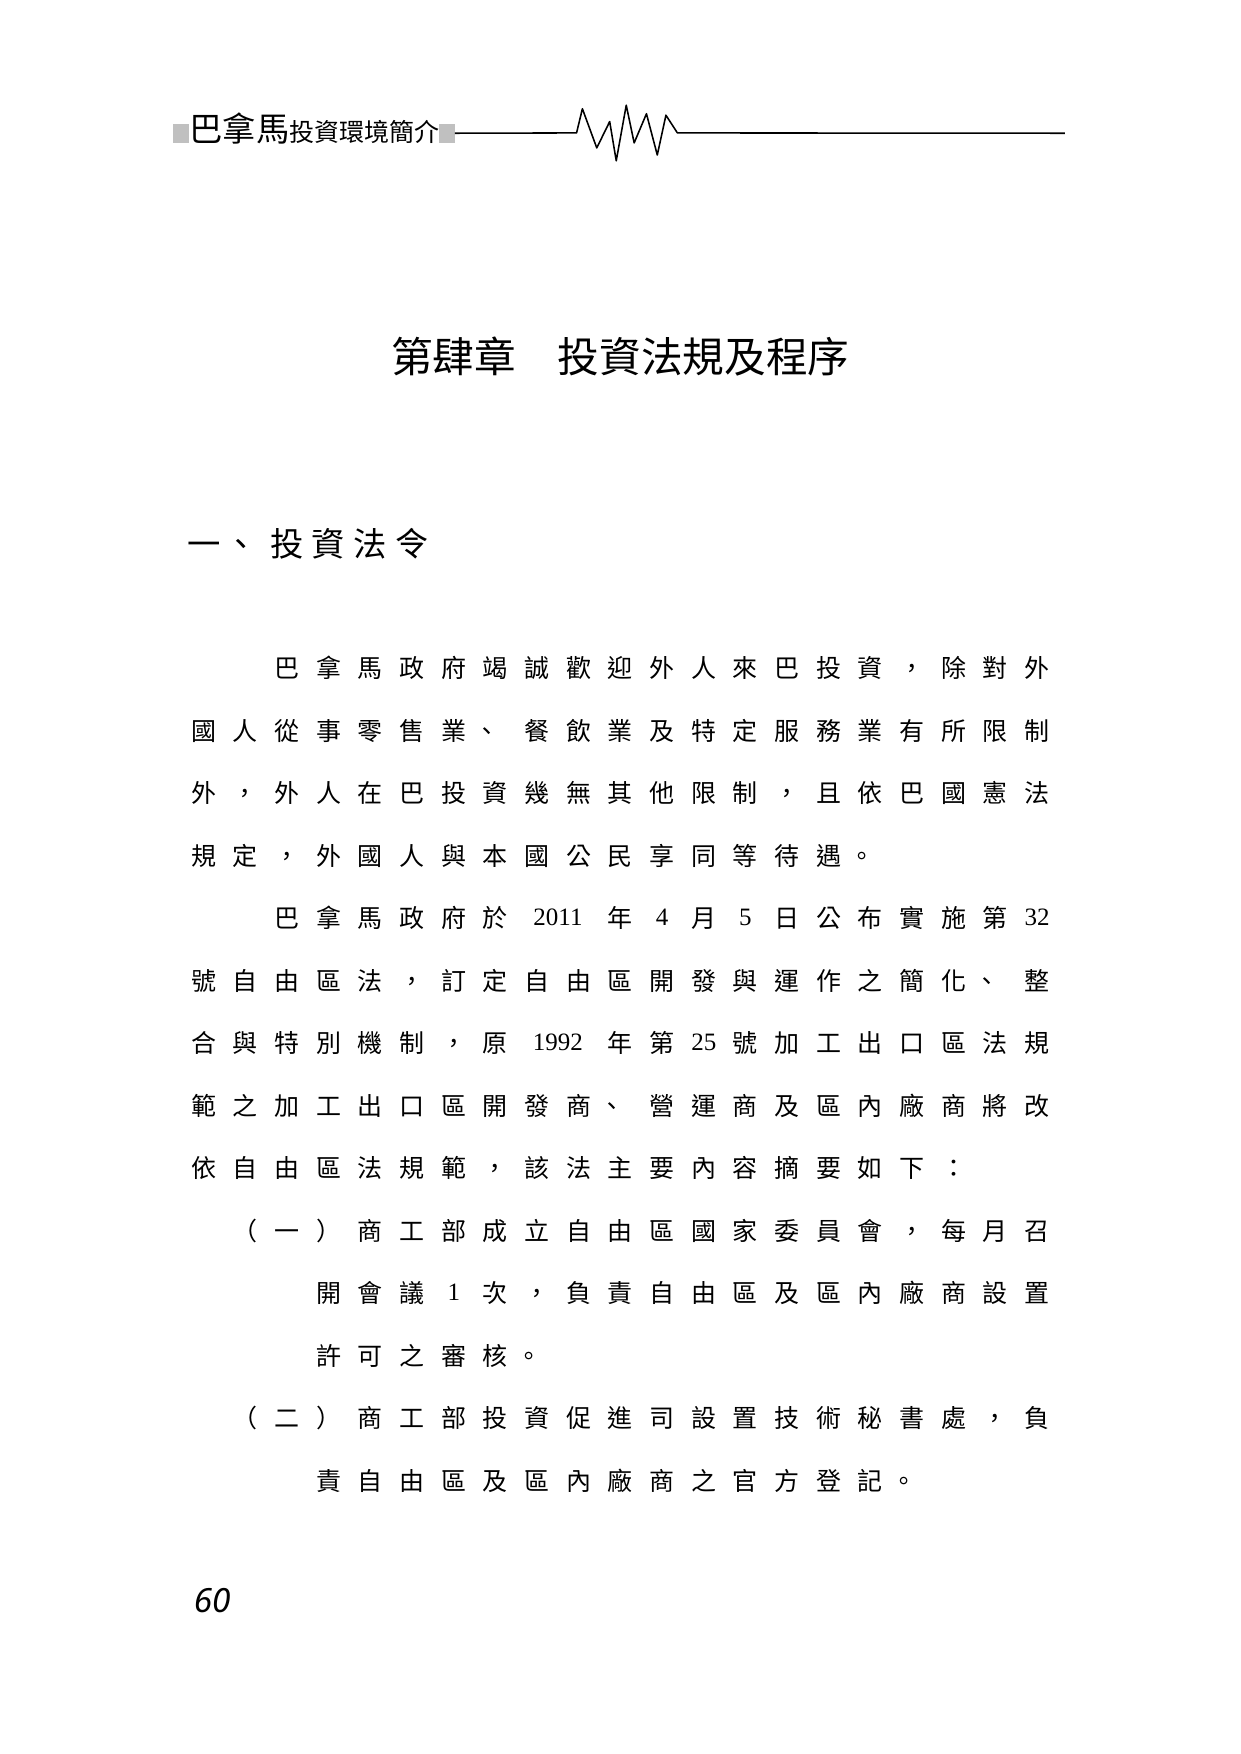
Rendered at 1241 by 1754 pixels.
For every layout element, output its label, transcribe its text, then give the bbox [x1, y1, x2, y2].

text 一、投資法令 [183, 500, 1058, 563]
text 巴拿馬政府竭誠歡迎外人來巴投資，除對外國人從事零售業、餐飲業及特定服務業有所限制外，外人在巴投資幾無其他限制，且依巴國憲法規定，外國人與本國公民享同等待遇。 [183, 625, 1058, 875]
text （一）商工部成立自由區國家委員會，每月召開會議1次，負責自由區及區內廠商設置許可之審核。 [207, 1188, 1058, 1375]
text 巴拿馬政府於2011年4月5日公布實施第32號自由區法，訂定自由區開發與運作之簡化、整合與特別機制，原1992年第25號加工出口區法規範之加工出口區開發商、營運商及區內廠商將改依自由區法規範，該法主要內容摘要如下： [183, 875, 1058, 1188]
text （二）商工部投資促進司設置技術秘書處，負責自由區及區內廠商之官方登記。 [207, 1375, 1058, 1500]
text 第肆章 投資法規及程序 [183, 313, 1058, 375]
